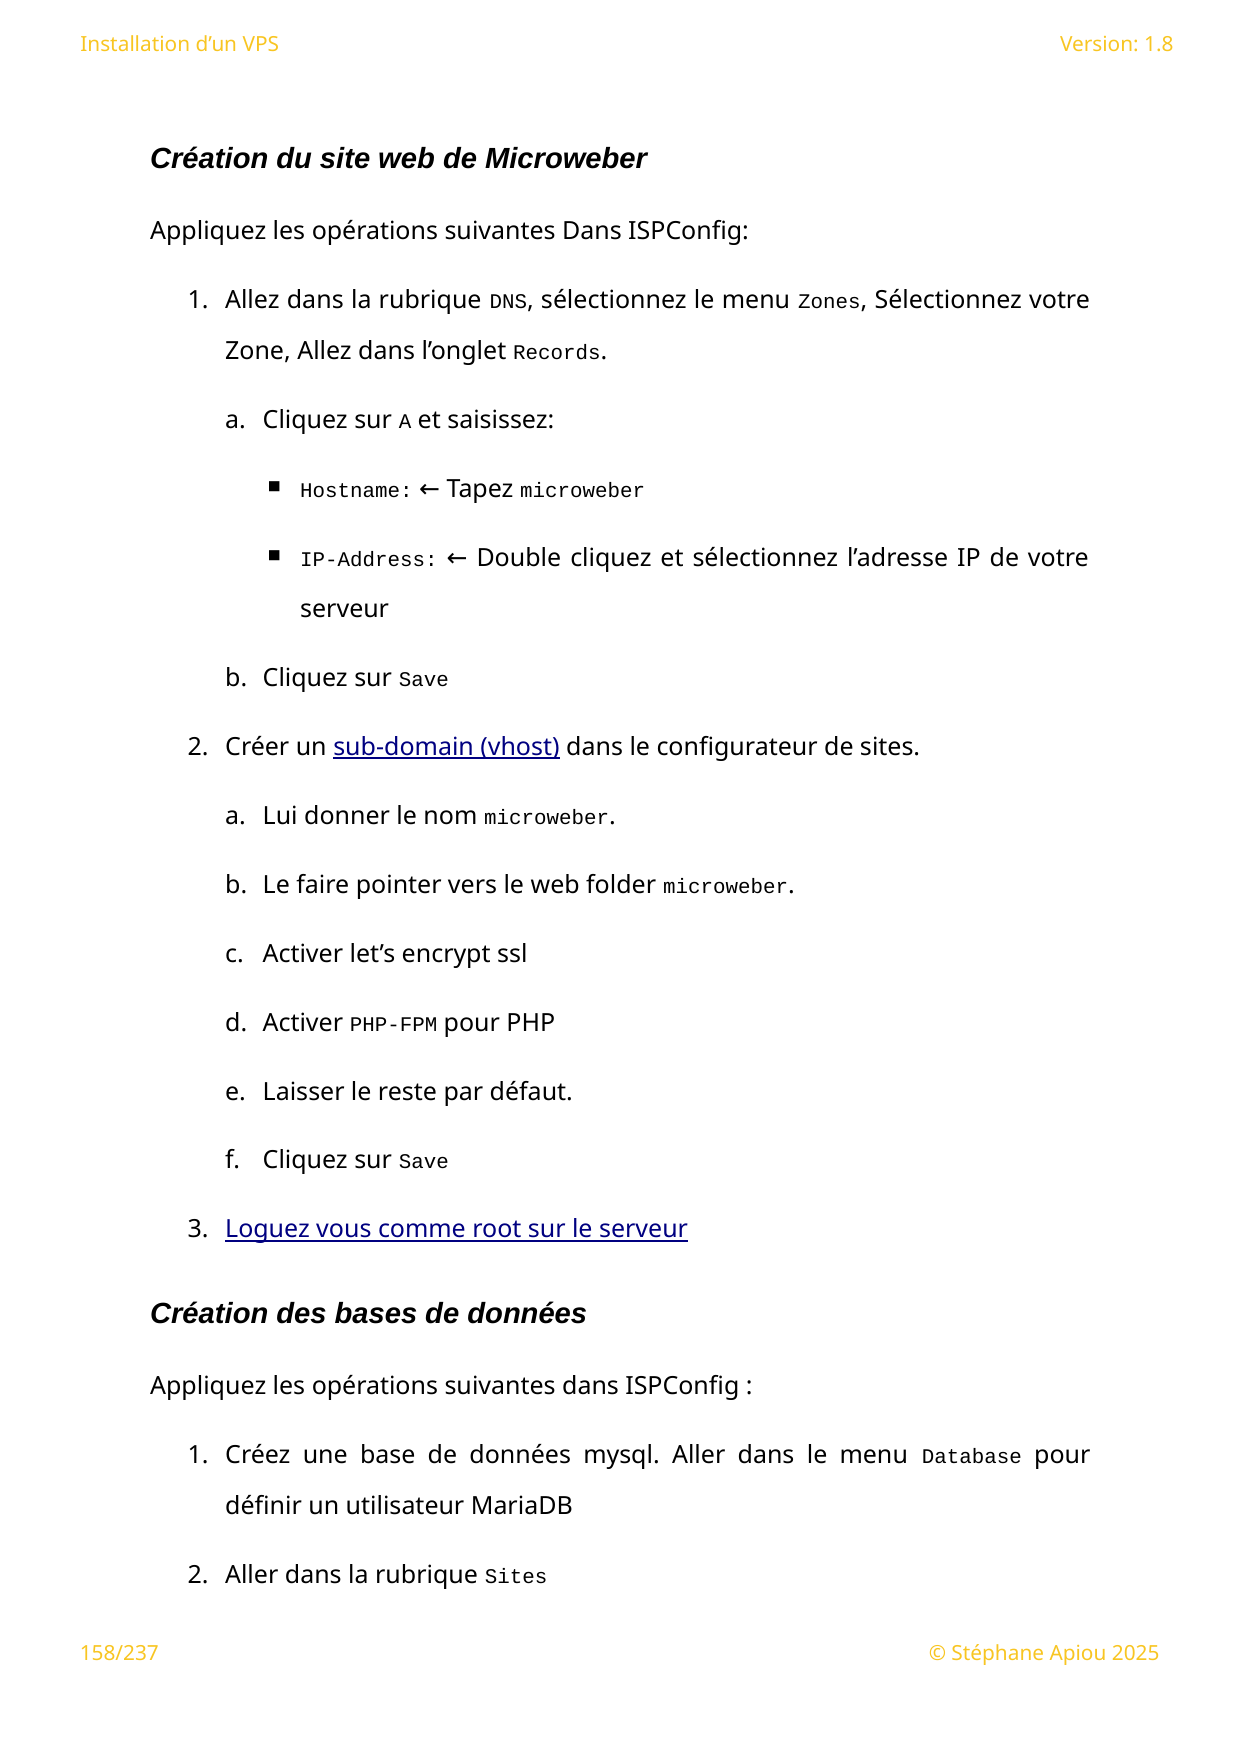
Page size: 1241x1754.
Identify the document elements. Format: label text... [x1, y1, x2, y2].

list Le faire pointer vers le web folder microweber. [225, 866, 1090, 900]
list Laisser le reste par défaut. [225, 1073, 1090, 1107]
list IP-Address: ← Double cliquez et sélectionnez l’adresse IP de votre serveur [262, 539, 1090, 624]
text Appliquez les opérations suivantes dans ISPConfig : [150, 1368, 1090, 1402]
list Créez une base de données mysql. Aller dans le menu Database pour définir un utilisateur MariaDB [187, 1437, 1090, 1522]
list Cliquez sur Save [225, 659, 1090, 693]
list Allez dans la rubrique DNS, sélectionnez le menu Zones, Sélectionnez votre Zone, Allez dans l’onglet Records. [187, 281, 1090, 367]
list Créer un sub-domain (vhost) dans le configurateur de sites. [187, 728, 1090, 762]
list Cliquez sur A et saisissez: [225, 401, 1090, 436]
list Activer let’s encrypt ssl [225, 935, 1090, 969]
list Lui donner le nom microweber. [225, 797, 1090, 831]
subtitle Création des bases de données [150, 1296, 1090, 1329]
list Activer PHP-FPM pour PHP [225, 1004, 1090, 1038]
text Appliquez les opérations suivantes Dans ISPConfig: [150, 212, 1090, 247]
list Loguez vous comme root sur le serveur [187, 1211, 1090, 1245]
subtitle Création du site web de Microweber [150, 141, 1090, 174]
list Hostname: ← Tapez microweber [262, 470, 1090, 504]
list Aller dans la rubrique Sites [187, 1557, 1090, 1591]
list Cliquez sur Save [225, 1142, 1090, 1176]
